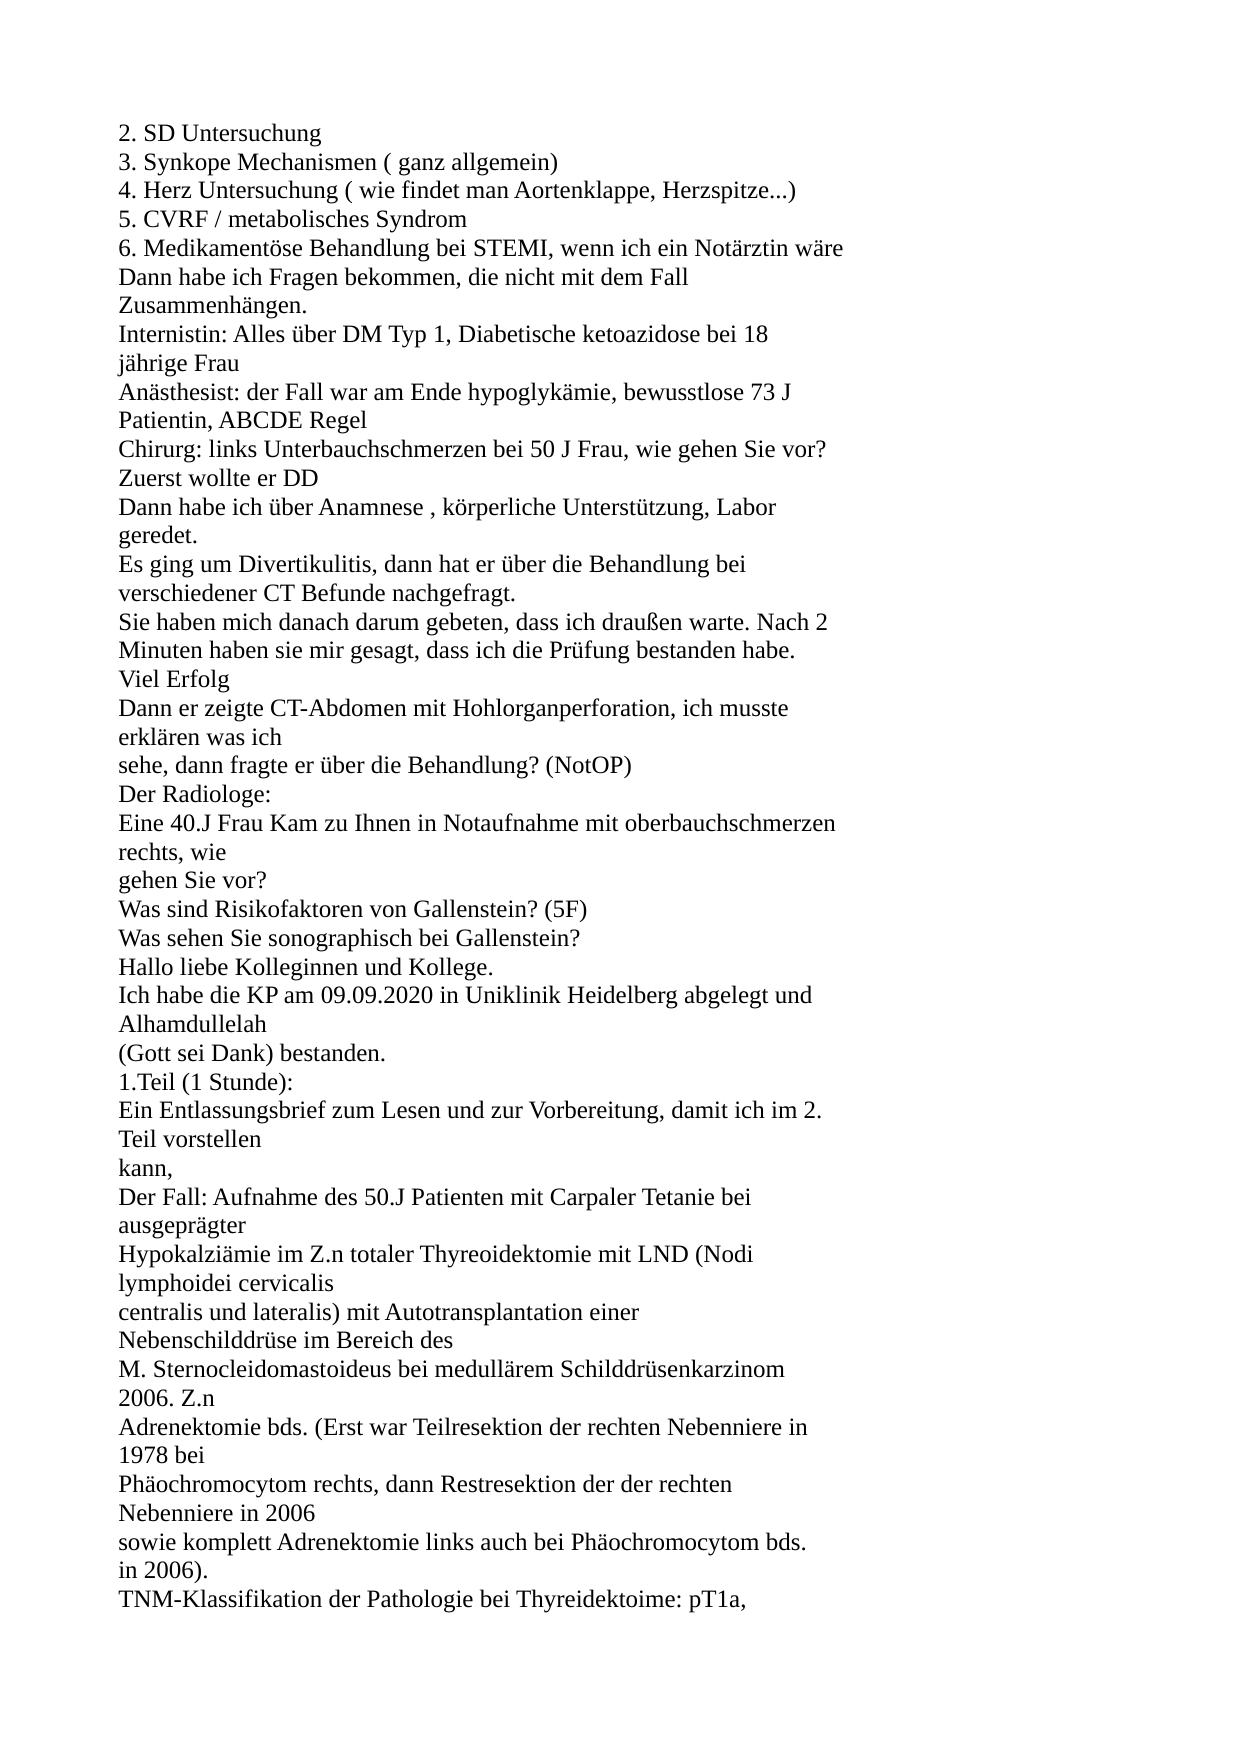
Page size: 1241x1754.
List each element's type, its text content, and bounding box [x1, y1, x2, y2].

text Dann habe ich Fragen bekommen, die nicht mit dem Fall [118, 262, 1122, 291]
text 2. SD Untersuchung [118, 118, 1122, 147]
text lymphoidei cervicalis [118, 1268, 1122, 1297]
text verschiedener CT Befunde nachgefragt. [118, 578, 1122, 607]
text 5. CVRF / metabolisches Syndrom [118, 204, 1122, 233]
text Dann er zeigte CT-Abdomen mit Hohlorganperforation, ich musste [118, 693, 1122, 722]
text Dann habe ich über Anamnese , körperliche Unterstützung, Labor [118, 492, 1122, 521]
text Internistin: Alles über DM Typ 1, Diabetische ketoazidose bei 18 [118, 319, 1122, 348]
text 6. Medikamentöse Behandlung bei STEMI, wenn ich ein Notärztin wäre [118, 233, 1122, 262]
text Chirurg: links Unterbauchschmerzen bei 50 J Frau, wie gehen Sie vor? [118, 434, 1122, 463]
text Adrenektomie bds. (Erst war Teilresektion der rechten Nebenniere in [118, 1412, 1122, 1441]
text 2006. Z.n [118, 1383, 1122, 1412]
text Anästhesist: der Fall war am Ende hypoglykämie, bewusstlose 73 J [118, 377, 1122, 406]
text Zuerst wollte er DD [118, 463, 1122, 492]
text jährige Frau [118, 348, 1122, 377]
text Hypokalziämie im Z.n totaler Thyreoidektomie mit LND (Nodi [118, 1239, 1122, 1268]
text Phäochromocytom rechts, dann Restresektion der der rechten [118, 1469, 1122, 1498]
text Patientin, ABCDE Regel [118, 406, 1122, 434]
text Der Fall: Aufnahme des 50.J Patienten mit Carpaler Tetanie bei [118, 1182, 1122, 1211]
text sowie komplett Adrenektomie links auch bei Phäochromocytom bds. [118, 1527, 1122, 1556]
text (Gott sei Dank) bestanden. [118, 1038, 1122, 1067]
text TNM-Klassifikation der Pathologie bei Thyreidektoime: pT1a, [118, 1584, 1122, 1613]
text Ich habe die KP am 09.09.2020 in Uniklinik Heidelberg abgelegt und [118, 981, 1122, 1009]
text Teil vorstellen [118, 1124, 1122, 1153]
text erklären was ich [118, 722, 1122, 751]
text geredet. [118, 521, 1122, 549]
text 1978 bei [118, 1441, 1122, 1469]
text Ein Entlassungsbrief zum Lesen und zur Vorbereitung, damit ich im 2. [118, 1096, 1122, 1124]
text in 2006). [118, 1556, 1122, 1584]
text Nebenniere in 2006 [118, 1498, 1122, 1527]
text gehen Sie vor? [118, 866, 1122, 894]
text Was sehen Sie sonographisch bei Gallenstein? [118, 923, 1122, 952]
text Hallo liebe Kolleginnen und Kollege. [118, 952, 1122, 981]
text sehe, dann fragte er über die Behandlung? (NotOP) [118, 751, 1122, 779]
text kann, [118, 1153, 1122, 1182]
text Es ging um Divertikulitis, dann hat er über die Behandlung bei [118, 549, 1122, 578]
text Der Radiologe: [118, 779, 1122, 808]
text centralis und lateralis) mit Autotransplantation einer [118, 1297, 1122, 1326]
text Was sind Risikofaktoren von Gallenstein? (5F) [118, 894, 1122, 923]
text M. Sternocleidomastoideus bei medullärem Schilddrüsenkarzinom [118, 1354, 1122, 1383]
text Nebenschilddrüse im Bereich des [118, 1326, 1122, 1354]
text Viel Erfolg [118, 664, 1122, 693]
text ausgeprägter [118, 1211, 1122, 1239]
text 1.Teil (1 Stunde): [118, 1067, 1122, 1096]
text rechts, wie [118, 837, 1122, 866]
text Eine 40.J Frau Kam zu Ihnen in Notaufnahme mit oberbauchschmerzen [118, 808, 1122, 837]
text 4. Herz Untersuchung ( wie findet man Aortenklappe, Herzspitze...) [118, 176, 1122, 204]
text Alhamdullelah [118, 1009, 1122, 1038]
text Minuten haben sie mir gesagt, dass ich die Prüfung bestanden habe. [118, 636, 1122, 664]
text Sie haben mich danach darum gebeten, dass ich draußen warte. Nach 2 [118, 607, 1122, 636]
text 3. Synkope Mechanismen ( ganz allgemein) [118, 147, 1122, 176]
text Zusammenhängen. [118, 291, 1122, 319]
